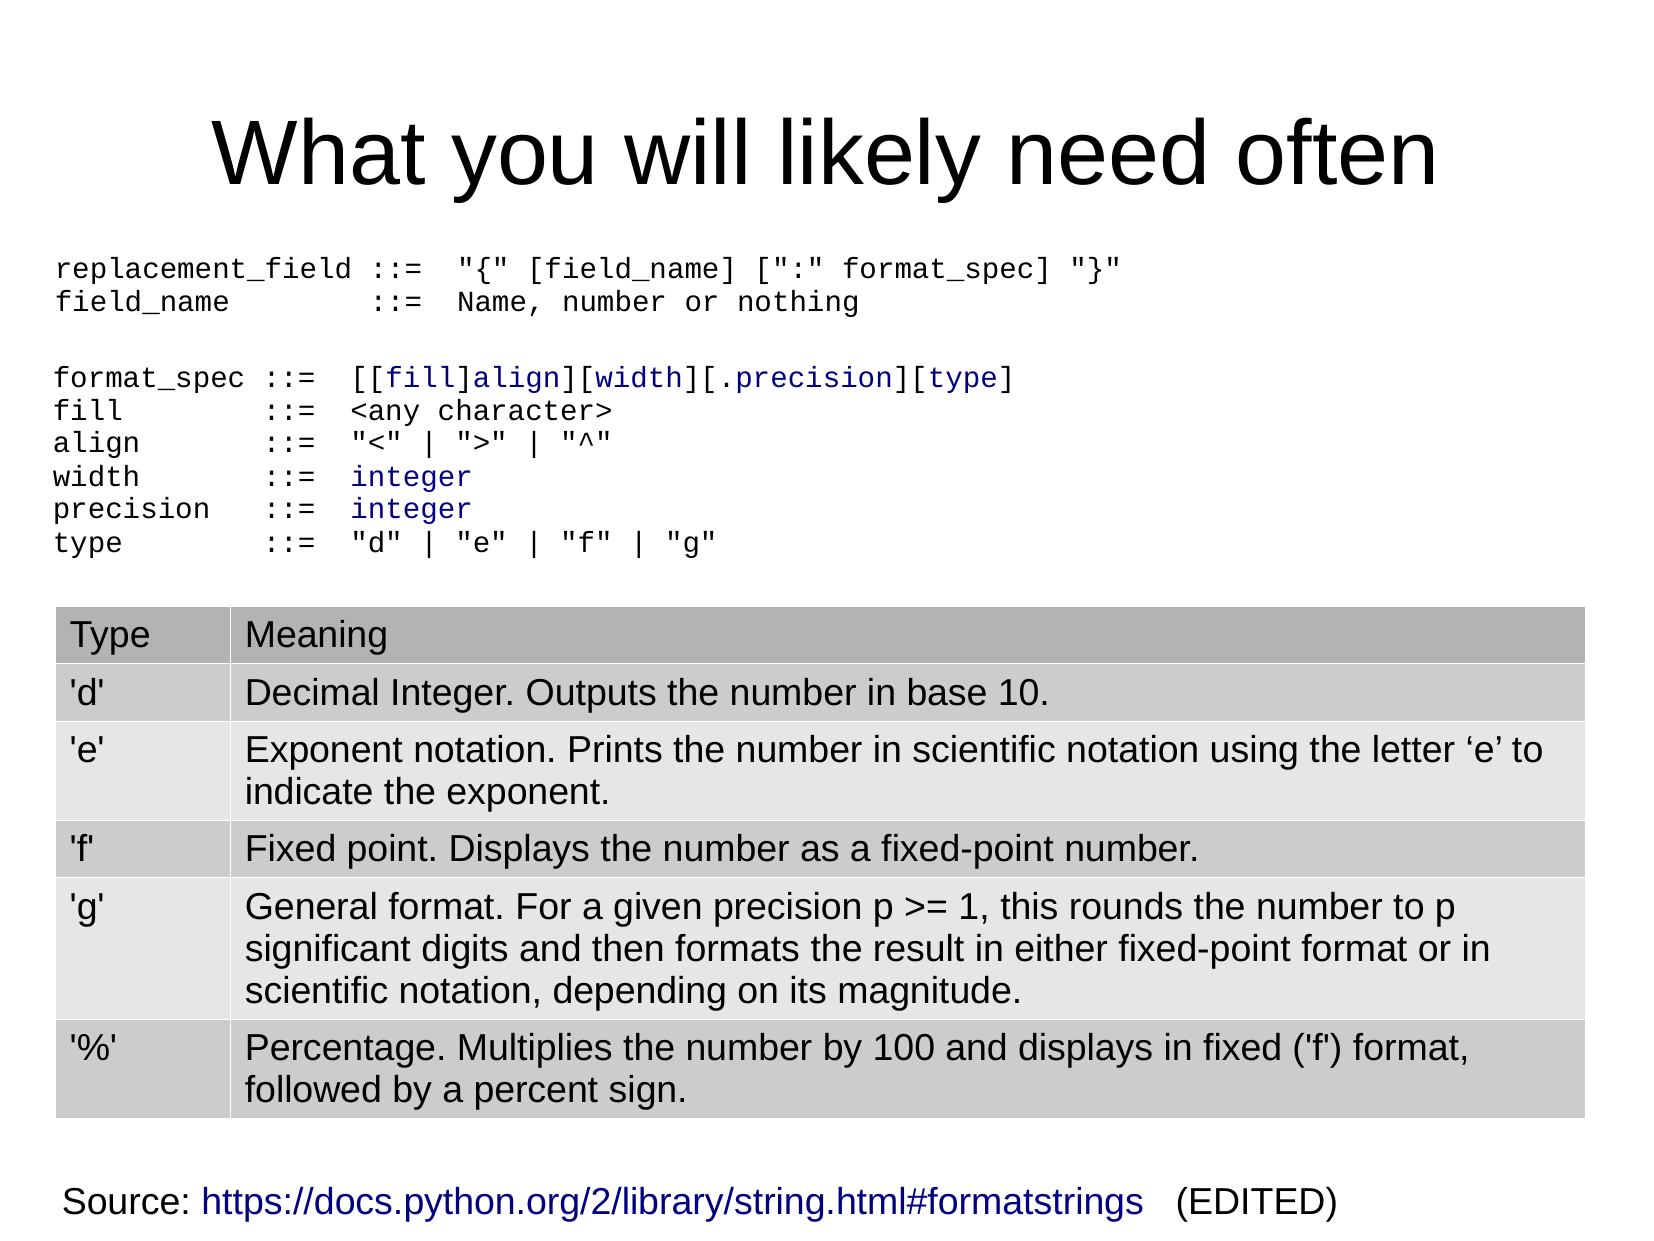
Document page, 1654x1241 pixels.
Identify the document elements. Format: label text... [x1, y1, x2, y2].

table_cell General format. For a given precision p >= 1, this rounds the number to p significant digits and then formats the result in either fixed-point format or in scientific notation, depending on its magnitude. [231, 878, 1585, 1019]
table_cell Exponent notation. Prints the number in scientific notation using the letter ‘e’ to indicate the exponent. [231, 722, 1585, 820]
table_cell '%' [56, 1020, 230, 1118]
table_cell 'e' [56, 722, 230, 820]
table_cell Fixed point. Displays the number as a fixed-point number. [231, 821, 1585, 877]
table_header Meaning [231, 607, 1585, 663]
table_cell 'g' [56, 878, 230, 1019]
table_cell 'd' [56, 664, 230, 721]
table_cell Decimal Integer. Outputs the number in base 10. [231, 664, 1585, 721]
title What you will likely need often [82, 49, 1571, 257]
text_box replacement_field ::= "{" [field_name] [":" format_spec] "}" field_name ::= Name, number or nothing [40, 246, 1220, 329]
table_header Type [56, 607, 230, 663]
table_cell Percentage. Multiplies the number by 100 and displays in fixed ('f') format, followed by a percent sign. [231, 1020, 1585, 1118]
table_cell 'f' [56, 821, 230, 877]
text_box format_spec ::= [[fill]align][width][.precision][type] fill ::= <any character> align ::= "<" | ">" | "^" width ::= integer precision ::= integer type ::= "d" | "e" | "f" | "g" [38, 355, 1203, 572]
text_box Source: https://docs.python.org/2/library/string.html#formatstrings (EDITED) [47, 1173, 1584, 1231]
